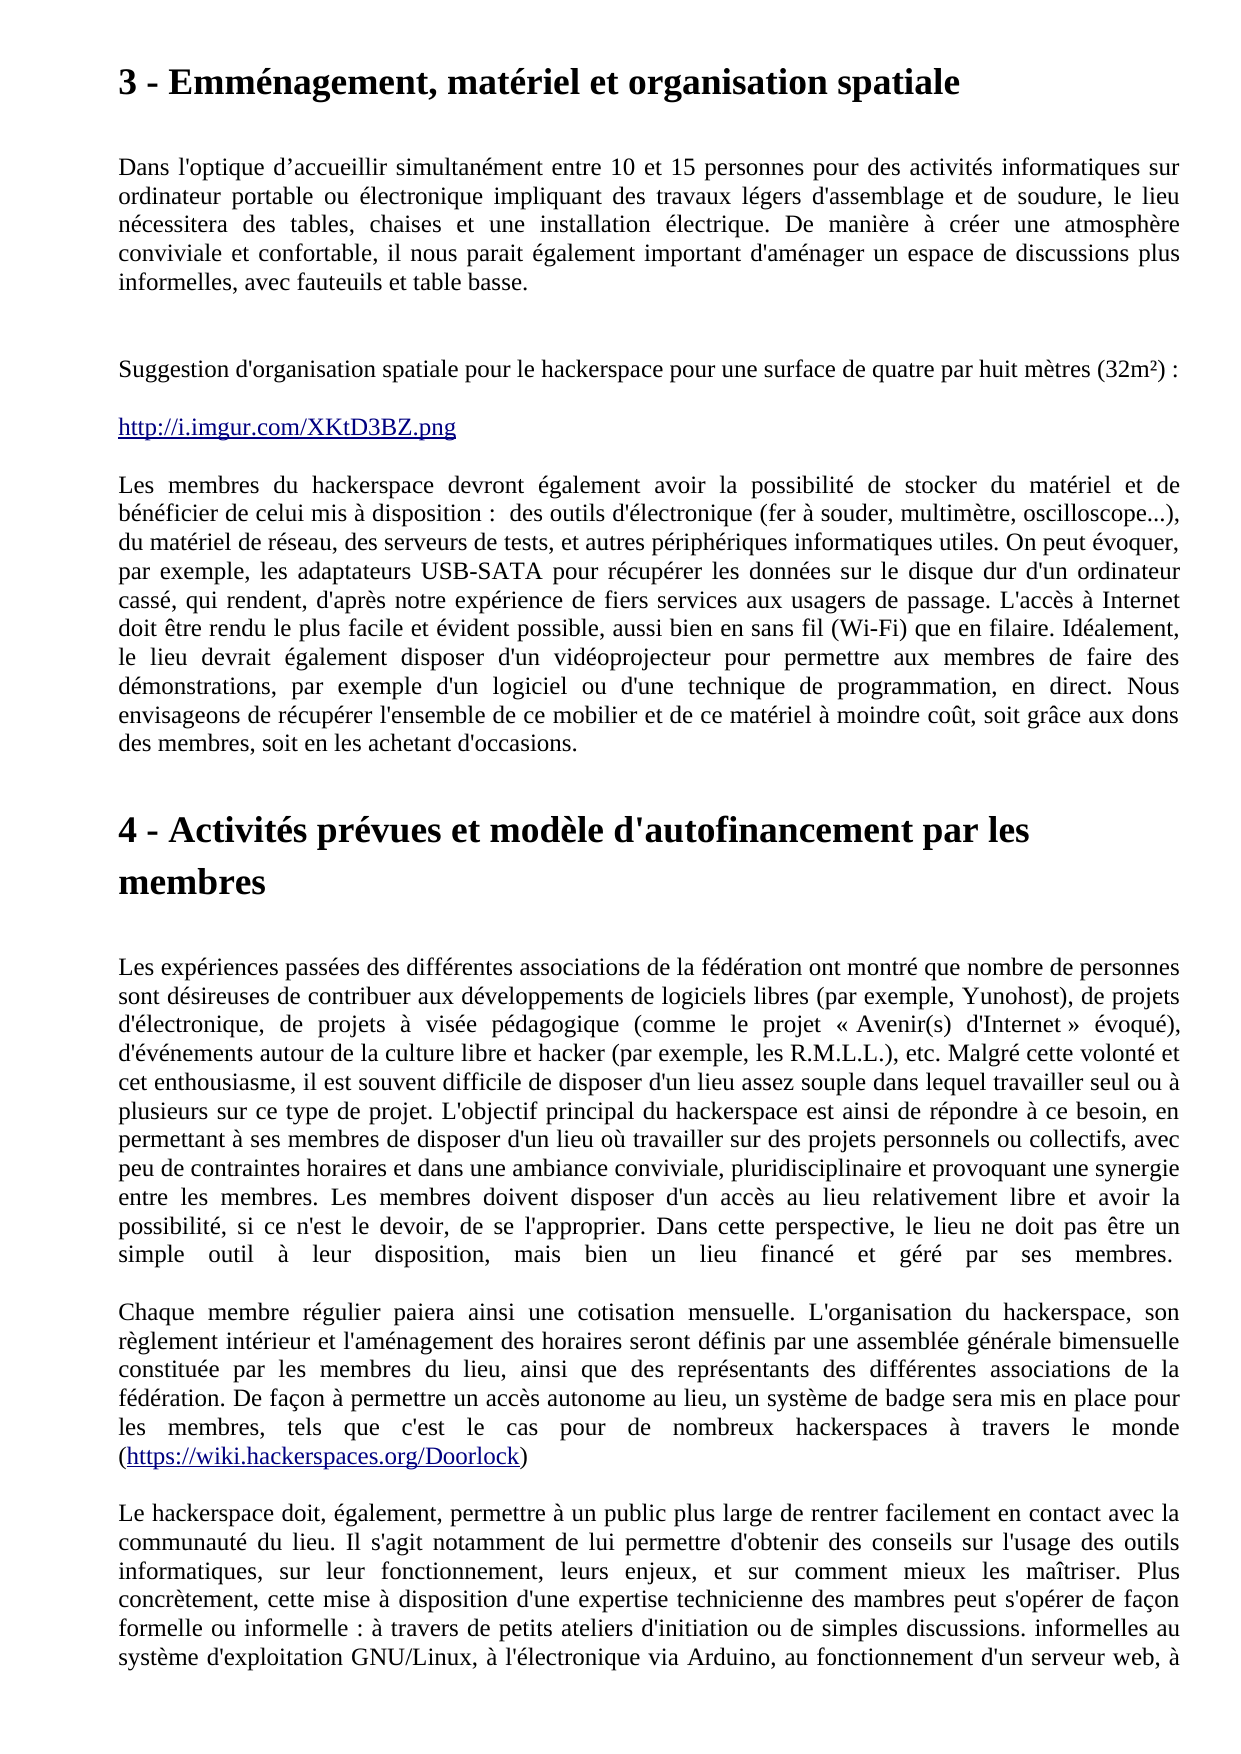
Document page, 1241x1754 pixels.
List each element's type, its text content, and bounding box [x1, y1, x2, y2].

text Les expériences passées des différentes associations de la fédération ont montré que nombre de personnes sont désireuses de contribuer aux développements de logiciels libres (par exemple, Yunohost), de projets d'électronique, de projets à visée pédagogique (comme le projet « Avenir(s) d'Internet » évoqué), d'événements autour de la culture libre et hacker (par exemple, les R.M.L.L.), etc. Malgré cette volonté et cet enthousiasme, il est souvent difficile de disposer d'un lieu assez souple dans lequel travailler seul ou à plusieurs sur ce type de projet. L'objectif principal du hackerspace est ainsi de répondre à ce besoin, en permettant à ses membres de disposer d'un lieu où travailler sur des projets personnels ou collectifs, avec peu de contraintes horaires et dans une ambiance conviviale, pluridisciplinaire et provoquant une synergie entre les membres. Les membres doivent disposer d'un accès au lieu relativement libre et avoir la possibilité, si ce n'est le devoir, de se l'approprier. Dans cette perspective, le lieu ne doit pas être un simple outil à leur disposition, mais bien un lieu financé et géré par ses membres. Chaque membre régulier paiera ainsi une cotisation mensuelle. L'organisation du hackerspace, son règlement intérieur et l'aménagement des horaires seront définis par une assemblée générale bimensuelle constituée par les membres du lieu, ainsi que des représentants des différentes associations de la fédération. De façon à permettre un accès autonome au lieu, un système de badge sera mis en place pour les membres, tels que c'est le cas pour de nombreux hackerspaces à travers le monde (https://wiki.hackerspaces.org/Doorlock) Le hackerspace doit, également, permettre à un public plus large de rentrer facilement en contact avec la communauté du lieu. Il s'agit notamment de lui permettre d'obtenir des conseils sur l'usage des outils informatiques, sur leur fonctionnement, leurs enjeux, et sur comment mieux les maîtriser. Plus concrètement, cette mise à disposition d'une expertise technicienne des mambres peut s'opérer de façon formelle ou informelle : à travers de petits ateliers d'initiation ou de simples discussions. informelles au système d'exploitation GNU/Linux, à l'électronique via Arduino, au fonctionnement d'un serveur web, à [118, 923, 1181, 1671]
text Dans l'optique d’accueillir simultanément entre 10 et 15 personnes pour des activités informatiques sur ordinateur portable ou électronique impliquant des travaux légers d'assemblage et de soudure, le lieu nécessitera des tables, chaises et une installation électrique. De manière à créer une atmosphère conviviale et confortable, il nous parait également important d'aménager un espace de discussions plus informelles, avec fauteuils et table basse. [118, 123, 1181, 296]
subtitle 3 - Emménagement, matériel et organisation spatiale [118, 59, 1181, 102]
text http://i.imgur.com/XKtD3BZ.png Les membres du hackerspace devront également avoir la possibilité de stocker du matériel et de bénéficier de celui mis à disposition : des outils d'électronique (fer à souder, multimètre, oscilloscope...), du matériel de réseau, des serveurs de tests, et autres périphériques informatiques utiles. On peut évoquer, par exemple, les adaptateurs USB-SATA pour récupérer les données sur le disque dur d'un ordinateur cassé, qui rendent, d'après notre expérience de fiers services aux usagers de passage. L'accès à Internet doit être rendu le plus facile et évident possible, aussi bien en sans fil (Wi-Fi) que en filaire. Idéalement, le lieu devrait également disposer d'un vidéoprojecteur pour permettre aux membres de faire des démonstrations, par exemple d'un logiciel ou d'une technique de programmation, en direct. Nous envisageons de récupérer l'ensemble de ce mobilier et de ce matériel à moindre coût, soit grâce aux dons des membres, soit en les achetant d'occasions. [118, 412, 1181, 757]
text Suggestion d'organisation spatiale pour le hackerspace pour une surface de quatre par huit mètres (32m²) : [118, 325, 1181, 383]
subtitle 4 - Activités prévues et modèle d'autofinancement par les membres [118, 807, 1181, 902]
